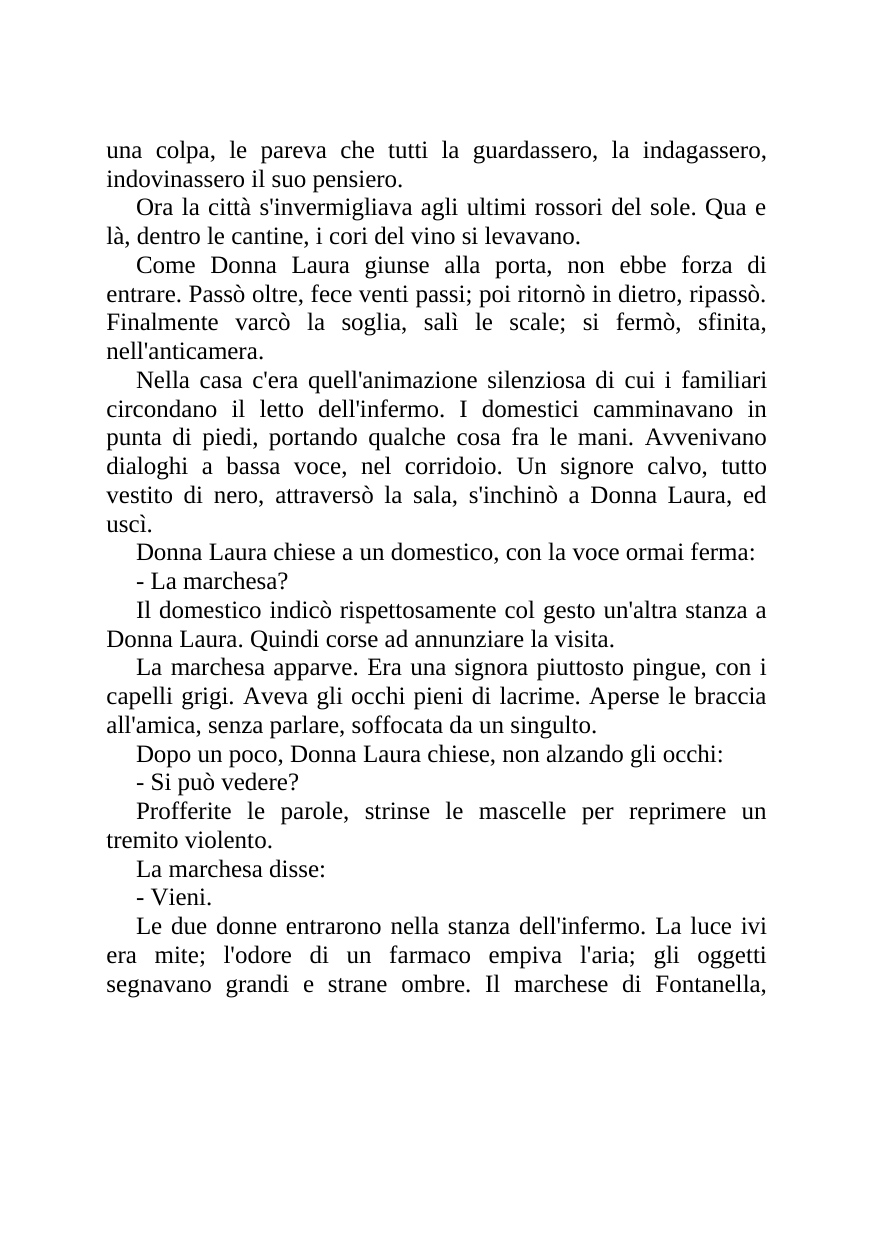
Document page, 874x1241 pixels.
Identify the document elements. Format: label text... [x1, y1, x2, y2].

text una colpa, le pareva che tutti la guardassero, la indagassero, indovinassero il suo pensiero. [106, 135, 768, 192]
text Il domestico indicò rispettosamente col gesto un'altra stanza a Donna Laura. Quindi corse ad annunziare la visita. [106, 595, 768, 652]
text Ora la città s'invermigliava agli ultimi rossori del sole. Qua e là, dentro le cantine, i cori del vino si levavano. [106, 192, 768, 250]
text La marchesa disse: [106, 854, 768, 882]
text Come Donna Laura giunse alla porta, non ebbe forza di entrare. Passò oltre, fece venti passi; poi ritornò in dietro, ripassò. Finalmente varcò la soglia, salì le scale; si fermò, sfinita, nell'anticamera. [106, 250, 768, 365]
text La marchesa apparve. Era una signora piuttosto pingue, con i capelli grigi. Aveva gli occhi pieni di lacrime. Aperse le braccia all'amica, senza parlare, soffocata da un singulto. [106, 652, 768, 739]
text - Vieni. [106, 882, 768, 911]
text Nella casa c'era quell'animazione silenziosa di cui i familiari circondano il letto dell'infermo. I domestici camminavano in punta di piedi, portando qualche cosa fra le mani. Avvenivano dialoghi a bassa voce, nel corridoio. Un signore calvo, tutto vestito di nero, attraversò la sala, s'inchinò a Donna Laura, ed uscì. [106, 365, 768, 537]
text Le due donne entrarono nella stanza dell'infermo. La luce ivi era mite; l'odore di un farmaco empiva l'aria; gli oggetti segnavano grandi e strane ombre. Il marchese di Fontanella, [106, 911, 768, 997]
text Dopo un poco, Donna Laura chiese, non alzando gli occhi: [106, 739, 768, 767]
text Profferite le parole, strinse le mascelle per reprimere un tremito violento. [106, 796, 768, 854]
text Donna Laura chiese a un domestico, con la voce ormai ferma: [106, 537, 768, 566]
text - La marchesa? [106, 566, 768, 595]
text - Si può vedere? [106, 767, 768, 796]
